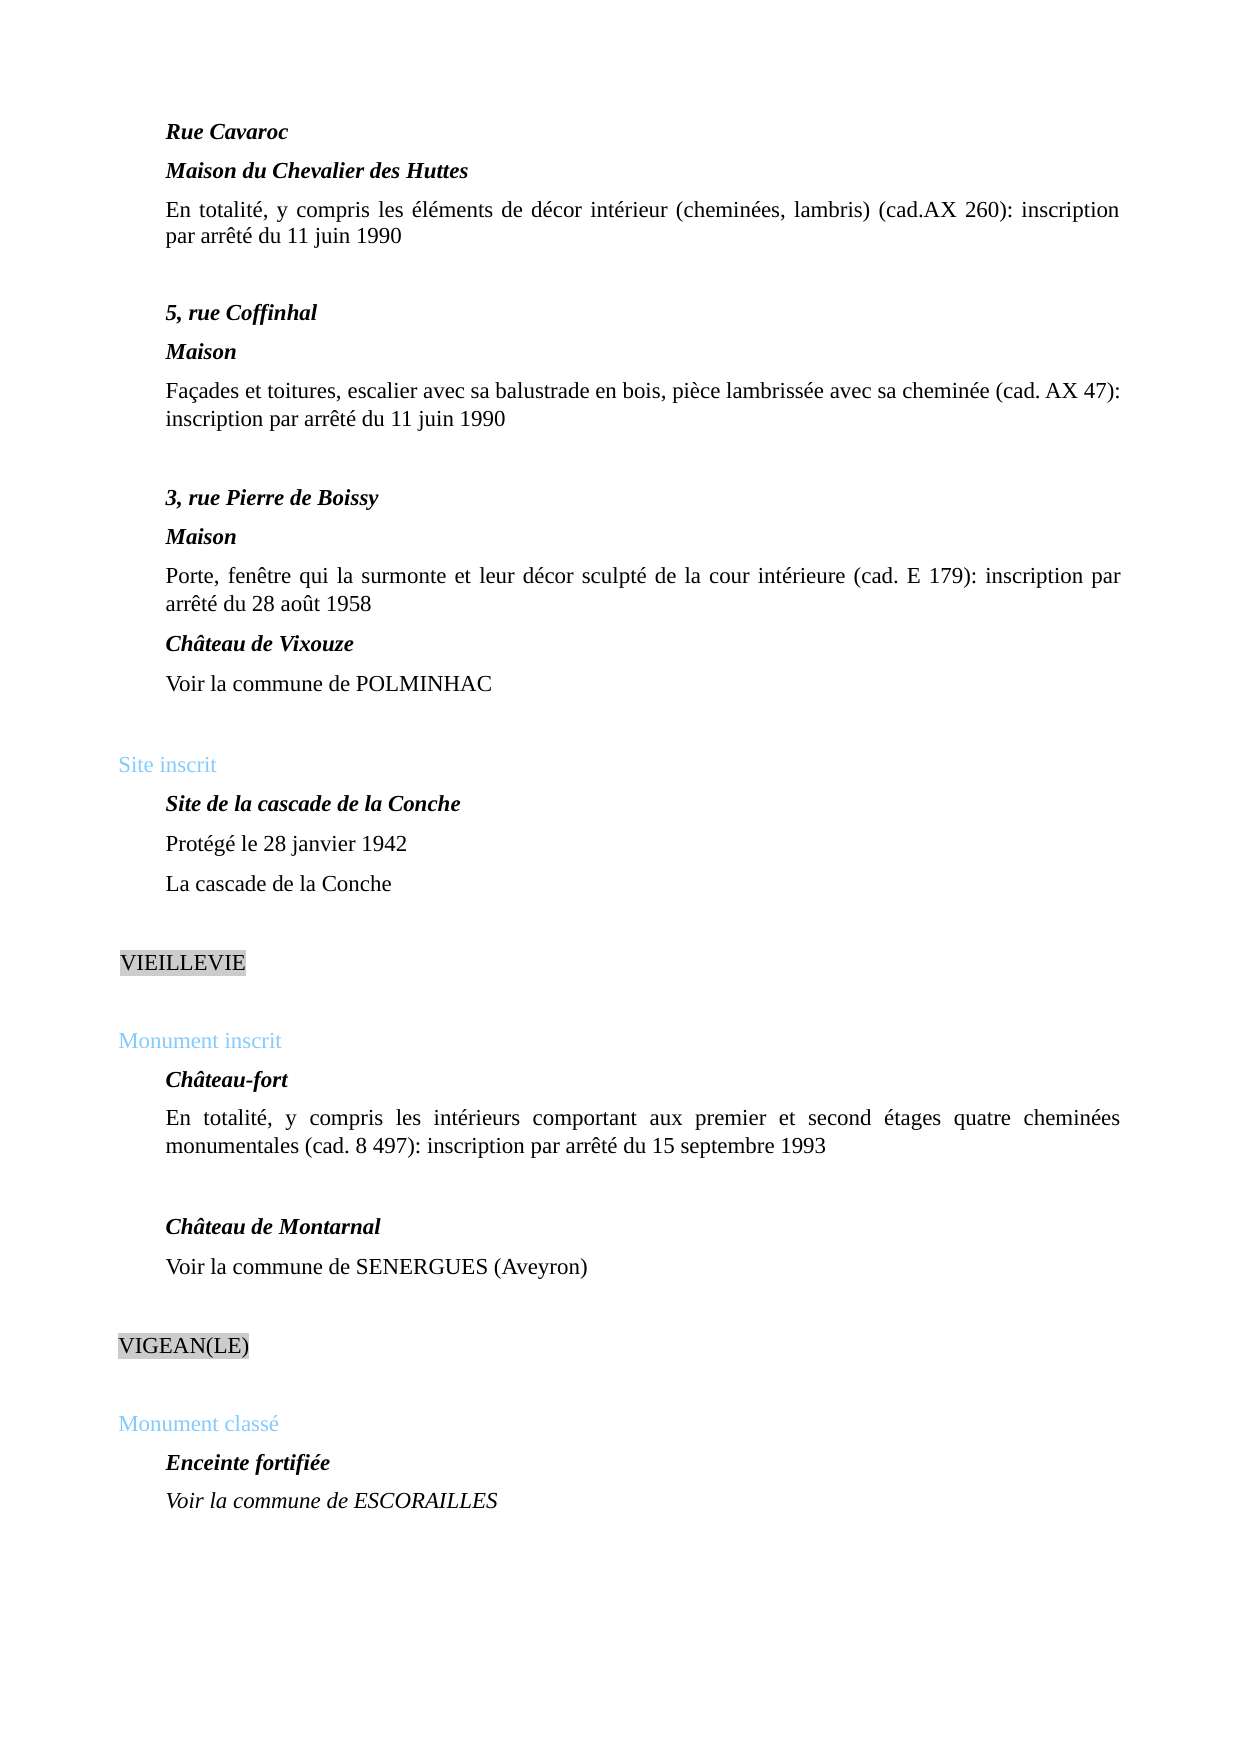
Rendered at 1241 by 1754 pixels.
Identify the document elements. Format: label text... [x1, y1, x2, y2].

text Protégé le 28 janvier 1942 [165, 830, 1122, 856]
text Site de la cascade de la Conche [165, 790, 1122, 816]
text Maison du Chevalier des Huttes [165, 157, 1122, 183]
text Voir la commune de POLMINHAC [165, 670, 1122, 697]
text Maison [165, 523, 1122, 549]
text Voir la commune de ESCORAILLES [165, 1487, 1122, 1514]
text Site inscrit [118, 751, 1122, 777]
text Porte, fenêtre qui la surmonte et leur décor sculpté de la cour intérieure (cad. E 179): inscription par arrêté du 28 août 1958 [165, 562, 1122, 616]
text Monument inscrit [118, 1027, 1122, 1053]
text Voir la commune de SENERGUES (Aveyron) [165, 1253, 1122, 1280]
text En totalité, y compris les intérieurs comportant aux premier et second étages quatre cheminées monumentales (cad. 8 497): inscription par arrêté du 15 septembre 1993 [165, 1104, 1122, 1159]
text Rue Cavaroc [165, 118, 1122, 144]
text Enceinte fortifiée [165, 1449, 1122, 1475]
text VIGEAN(LE) [118, 1332, 742, 1359]
text 5, rue Coffinhal [165, 299, 1122, 326]
text Château-fort [165, 1066, 1122, 1092]
text Château de Vixouze [165, 630, 1122, 656]
text 3, rue Pierre de Boissy [165, 484, 1122, 511]
text Monument classé [118, 1410, 1122, 1436]
text Façades et toitures, escalier avec sa balustrade en bois, pièce lambrissée avec sa cheminée (cad. AX 47): inscription par arrêté du 11 juin 1990 [165, 377, 1122, 431]
text VIEILLEVIE [120, 949, 1122, 976]
text En totalité, y compris les éléments de décor intérieur (cheminées, lambris) (cad.AX 260): inscription par arrêté du 11 juin 1990 [165, 196, 1122, 248]
text La cascade de la Conche [165, 870, 1122, 897]
text Maison [165, 338, 1122, 364]
text Château de Montarnal [165, 1213, 1122, 1239]
